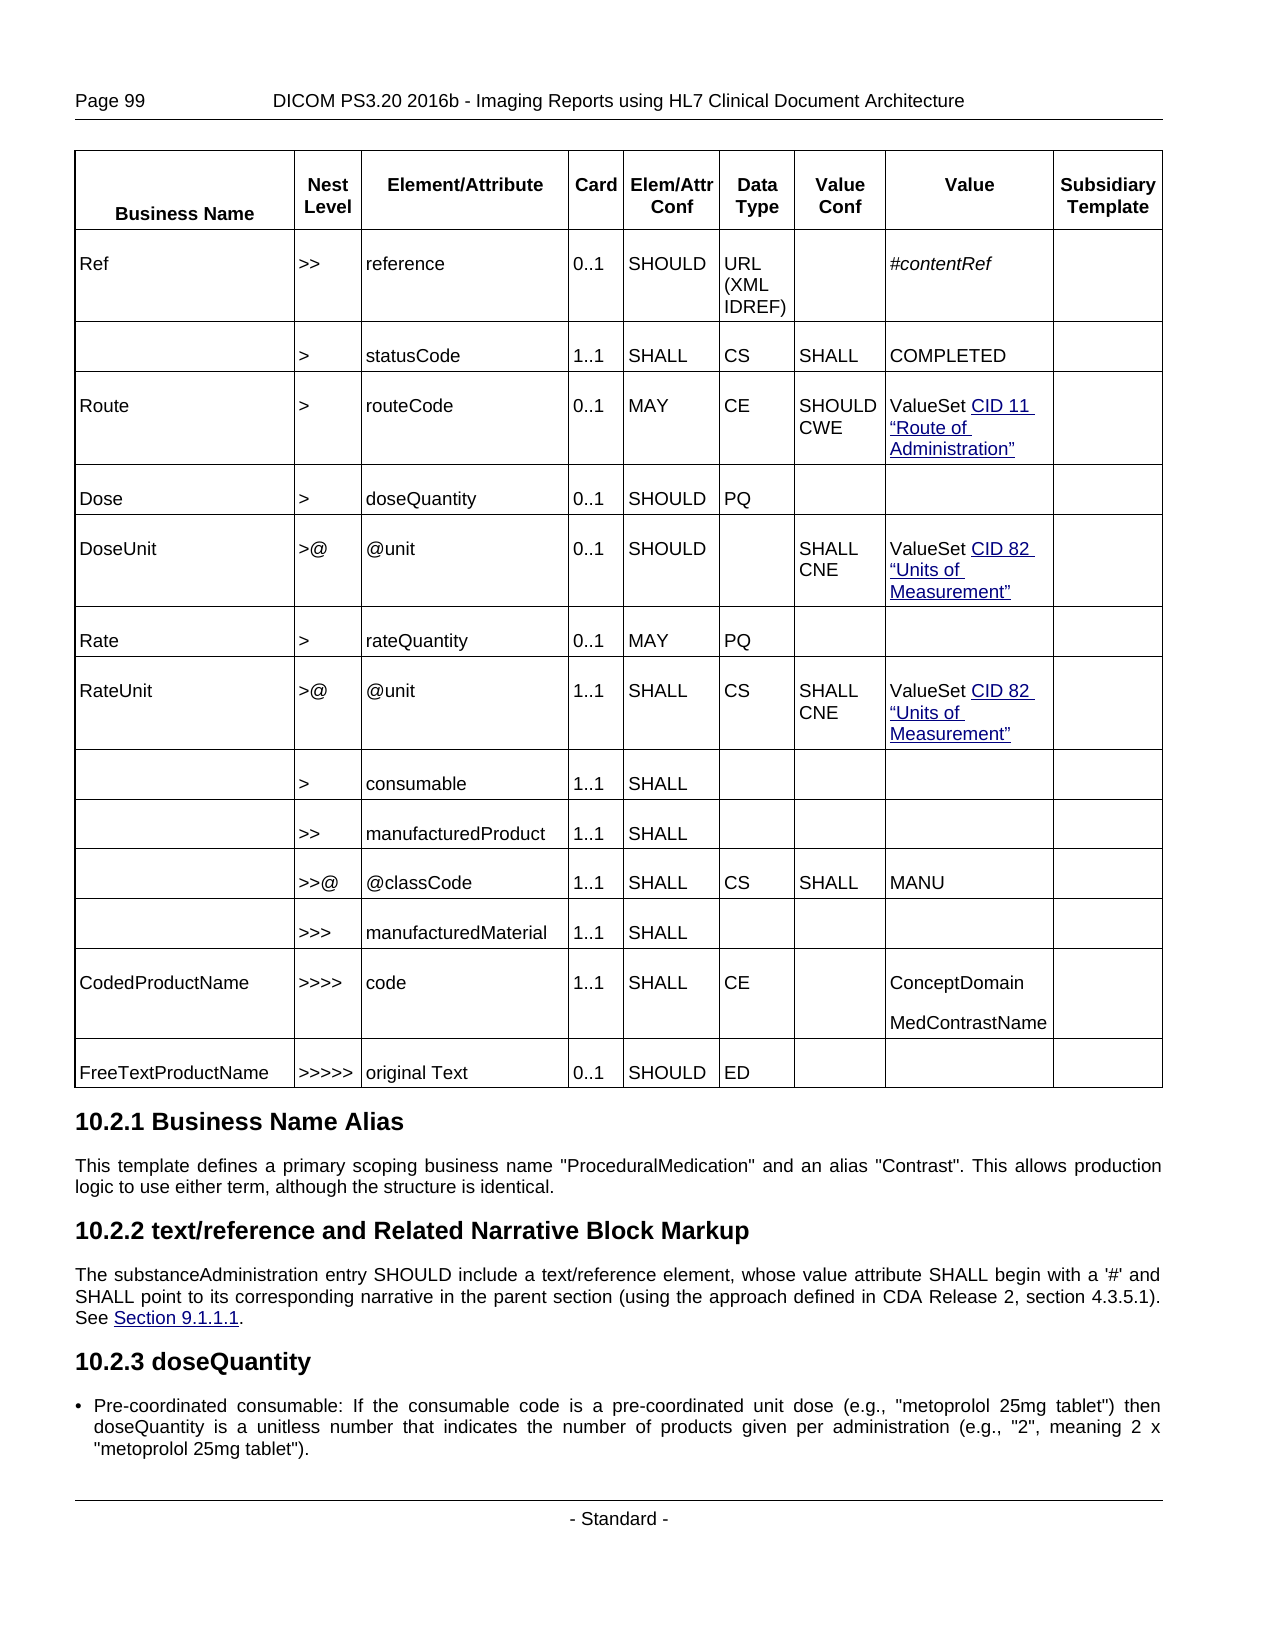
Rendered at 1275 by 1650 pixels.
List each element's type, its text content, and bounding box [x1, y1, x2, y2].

table_cell 1..1 [569, 800, 623, 848]
table_cell [1054, 849, 1162, 898]
table_cell [76, 849, 294, 898]
table_cell 1..1 [569, 949, 623, 1037]
table_cell [76, 322, 294, 371]
table_cell reference [362, 230, 568, 321]
table_header Elem/Attr Conf [624, 151, 719, 228]
table_cell Route [76, 372, 294, 464]
table_cell COMPLETED [886, 322, 1053, 371]
table_cell [886, 800, 1053, 848]
table_cell CS [720, 322, 794, 371]
table_cell rate​Quantity [362, 607, 568, 656]
table_cell ValueSet CID 11 “Route of Administration” [886, 372, 1053, 464]
table_cell [1054, 657, 1162, 749]
table_cell ED [720, 1039, 794, 1087]
table_cell SHALL [624, 899, 719, 947]
list Pre-coordinated consumable: If the consumable code is a pre-coordinated unit dose (e.g., "metoprolol 25mg tablet") then doseQuantity is a unitless number that indicates the number of products given per administration (e.g., "2", meaning 2 x "metoprolol 25mg tablet"). [75, 1395, 1162, 1459]
table_cell code [362, 949, 568, 1037]
table_cell PQ [720, 465, 794, 513]
table_cell > [295, 322, 361, 371]
table_cell > [295, 372, 361, 464]
table_header Value [886, 151, 1053, 228]
table_cell [886, 750, 1053, 798]
table_cell SHOULD [624, 230, 719, 321]
table_cell status​Code [362, 322, 568, 371]
table_cell [795, 607, 885, 656]
table_cell [1054, 750, 1162, 798]
table_cell >>> [295, 899, 361, 947]
table_cell original Text [362, 1039, 568, 1087]
table_cell [1054, 949, 1162, 1037]
table_cell @unit [362, 657, 568, 749]
table_cell [720, 750, 794, 798]
table_cell [1054, 1039, 1162, 1087]
table_cell 1..1 [569, 849, 623, 898]
table_cell SHOULD [624, 1039, 719, 1087]
table_cell SHALL [624, 849, 719, 898]
table_header Business Name [76, 151, 294, 228]
table_cell 1..1 [569, 899, 623, 947]
table_cell 0..1 [569, 465, 623, 513]
table_cell SHALL [624, 800, 719, 848]
table_cell >@ [295, 657, 361, 749]
table_cell [1054, 899, 1162, 947]
table_cell [886, 899, 1053, 947]
table_cell Coded​Product​Name [76, 949, 294, 1037]
table_cell [1054, 465, 1162, 513]
table_cell [795, 949, 885, 1037]
table_cell CE [720, 949, 794, 1037]
table_cell >>>> [295, 949, 361, 1037]
table_cell [795, 230, 885, 321]
table_cell [720, 800, 794, 848]
table_cell >@ [295, 515, 361, 606]
table_cell [886, 1039, 1053, 1087]
table_cell [886, 465, 1053, 513]
table_cell [76, 800, 294, 848]
table_cell CS [720, 657, 794, 749]
table_cell #contentRef [886, 230, 1053, 321]
table_cell [76, 750, 294, 798]
table_cell 0..1 [569, 607, 623, 656]
table_cell >> [295, 230, 361, 321]
table_header Value Conf [795, 151, 885, 228]
text 10.2.3 doseQuantity [75, 1347, 1162, 1376]
table_cell manufactured​Material [362, 899, 568, 947]
table_cell [1054, 372, 1162, 464]
table_cell [1054, 322, 1162, 371]
table_cell > [295, 465, 361, 513]
table_cell Concept​Domain Med​Contrast​Name [886, 949, 1053, 1037]
table_cell CS [720, 849, 794, 898]
table_cell [886, 607, 1053, 656]
table_cell PQ [720, 607, 794, 656]
table_cell [1054, 800, 1162, 848]
table_cell [1054, 515, 1162, 606]
table_cell Rate​Unit [76, 657, 294, 749]
table_cell [795, 800, 885, 848]
table_cell [720, 899, 794, 947]
table_cell ValueSet CID 82 “Units of Measurement” [886, 515, 1053, 606]
table_cell [720, 515, 794, 606]
text The substanceAdministration entry SHOULD include a text/reference element, whose value attribute SHALL begin with a '#' and SHALL point to its corresponding narrative in the parent section (using the approach defined in CDA Release 2, section 4.3.5.1). See Section 9.1.1.1. [75, 1264, 1162, 1328]
table_cell SHALL [624, 657, 719, 749]
table_cell > [295, 607, 361, 656]
table_cell >>@ [295, 849, 361, 898]
table_header Element/​Attribute [362, 151, 568, 228]
table_header Card [569, 151, 623, 228]
table_cell 0..1 [569, 230, 623, 321]
table_cell dose​Quantity [362, 465, 568, 513]
table_cell MAY [624, 607, 719, 656]
table_cell SHALL CNE [795, 515, 885, 606]
text 10.2.2 text/reference and Related Narrative Block Markup [75, 1216, 1162, 1245]
table_cell SHALL [795, 322, 885, 371]
table_cell > [295, 750, 361, 798]
table_cell SHALL [624, 949, 719, 1037]
table_header Subsidiary Template [1054, 151, 1162, 228]
table_cell manufactured​Product [362, 800, 568, 848]
table_cell 1..1 [569, 657, 623, 749]
table_cell SHALL CNE [795, 657, 885, 749]
table_cell Ref [76, 230, 294, 321]
table_cell consumable [362, 750, 568, 798]
table_cell SHOULD CWE [795, 372, 885, 464]
table_cell route​Code [362, 372, 568, 464]
table_header Nest Level [295, 151, 361, 228]
table_cell MAY [624, 372, 719, 464]
table_cell 0..1 [569, 372, 623, 464]
table_cell >>>>> [295, 1039, 361, 1087]
table_cell MANU [886, 849, 1053, 898]
table_cell >> [295, 800, 361, 848]
table_cell [76, 899, 294, 947]
table_cell 0..1 [569, 515, 623, 606]
table_cell [795, 465, 885, 513]
table_cell [795, 750, 885, 798]
table_cell CE [720, 372, 794, 464]
table_cell [1054, 230, 1162, 321]
text 10.2.1 Business Name Alias [75, 1107, 1162, 1136]
table_cell SHALL [624, 322, 719, 371]
table_cell [1054, 607, 1162, 656]
table_cell SHOULD [624, 465, 719, 513]
table_cell Free​Text​Product​Name [76, 1039, 294, 1087]
table_cell Dose​Unit [76, 515, 294, 606]
table_cell 1..1 [569, 322, 623, 371]
table_cell 0..1 [569, 1039, 623, 1087]
table_cell URL (XML IDREF) [720, 230, 794, 321]
table_header Data Type [720, 151, 794, 228]
table_cell Rate [76, 607, 294, 656]
text This template defines a primary scoping business name "ProceduralMedication" and an alias "Contrast". This allows production logic to use either term, although the structure is identical. [75, 1154, 1162, 1198]
table_cell SHOULD [624, 515, 719, 606]
table_cell 1..1 [569, 750, 623, 798]
table_cell Dose [76, 465, 294, 513]
table_cell @classCode [362, 849, 568, 898]
table_cell ValueSet CID 82 “Units of Measurement” [886, 657, 1053, 749]
table_cell [795, 1039, 885, 1087]
table_cell [795, 899, 885, 947]
table_cell SHALL [624, 750, 719, 798]
table_cell @unit [362, 515, 568, 606]
table_cell SHALL [795, 849, 885, 898]
